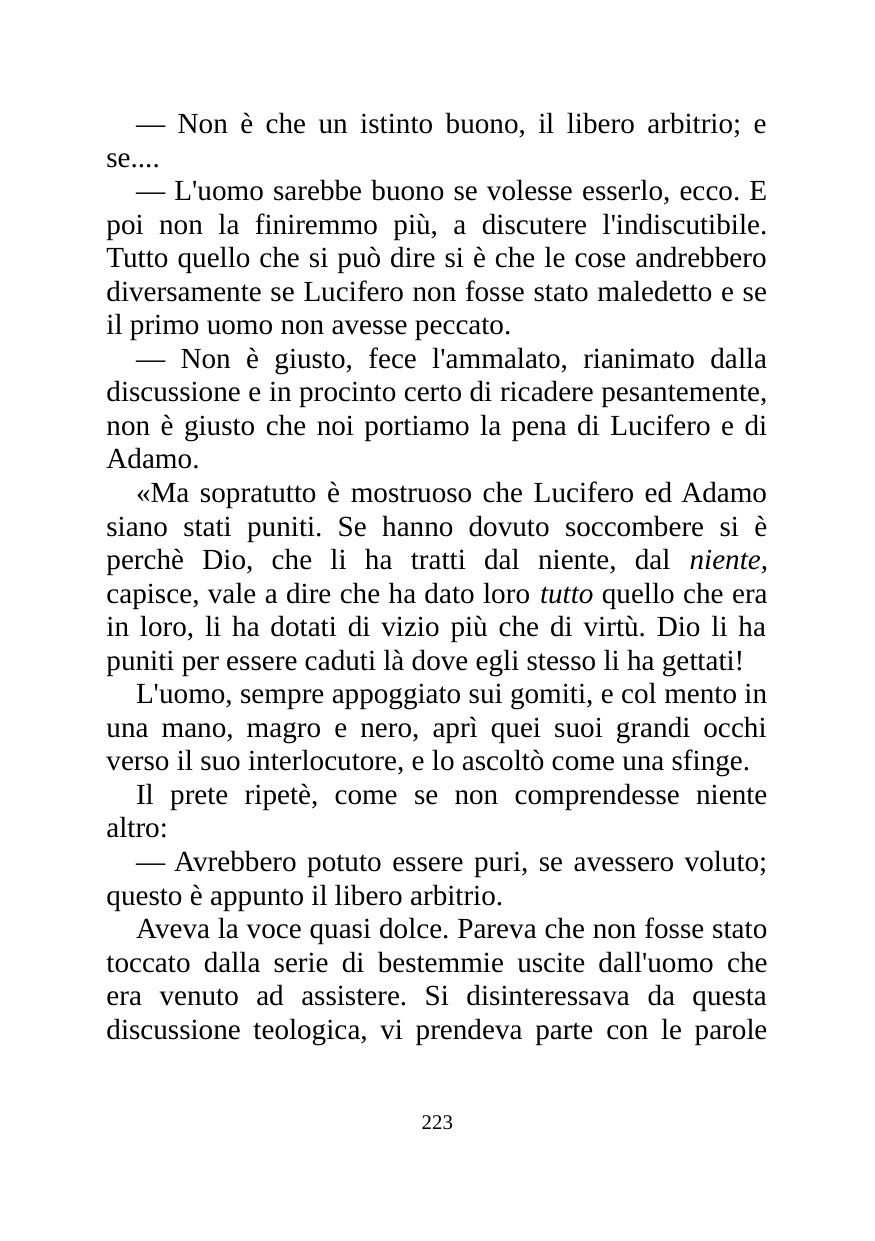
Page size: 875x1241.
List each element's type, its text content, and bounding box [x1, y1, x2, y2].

text — L'uomo sarebbe buono se volesse esserlo, ecco. E poi non la finiremmo più, a discutere l'indiscutibile. Tutto quello che si può dire si è che le cose andrebbero diversamente se Lucifero non fosse stato maledetto e se il primo uomo non avesse peccato. [106, 173, 768, 341]
text «Ma sopratutto è mostruoso che Lucifero ed Adamo siano stati puniti. Se hanno dovuto soccombere si è perchè Dio, che li ha tratti dal niente, dal niente, capisce, vale a dire che ha dato loro tutto quello che era in loro, li ha dotati di vizio più che di virtù. Dio li ha puniti per essere caduti là dove egli stesso li ha gettati! [106, 475, 768, 676]
text — Non è giusto, fece l'ammalato, rianimato dalla discussione e in procinto certo di ricadere pesantemente, non è giusto che noi portiamo la pena di Lucifero e di Adamo. [106, 341, 768, 475]
text — Avrebbero potuto essere puri, se avessero voluto; questo è appunto il libero arbitrio. [106, 844, 768, 911]
text Aveva la voce quasi dolce. Pareva che non fosse stato toccato dalla serie di bestemmie uscite dall'uomo che era venuto ad assistere. Si disinteressava da questa discussione teologica, vi prendeva parte con le parole [106, 911, 768, 1045]
text — Non è che un istinto buono, il libero arbitrio; e se.... [106, 106, 768, 173]
text L'uomo, sempre appoggiato sui gomiti, e col mento in una mano, magro e nero, aprì quei suoi grandi occhi verso il suo interlocutore, e lo ascoltò come una sfinge. [106, 676, 768, 777]
text Il prete ripetè, come se non comprendesse niente altro: [106, 777, 768, 844]
